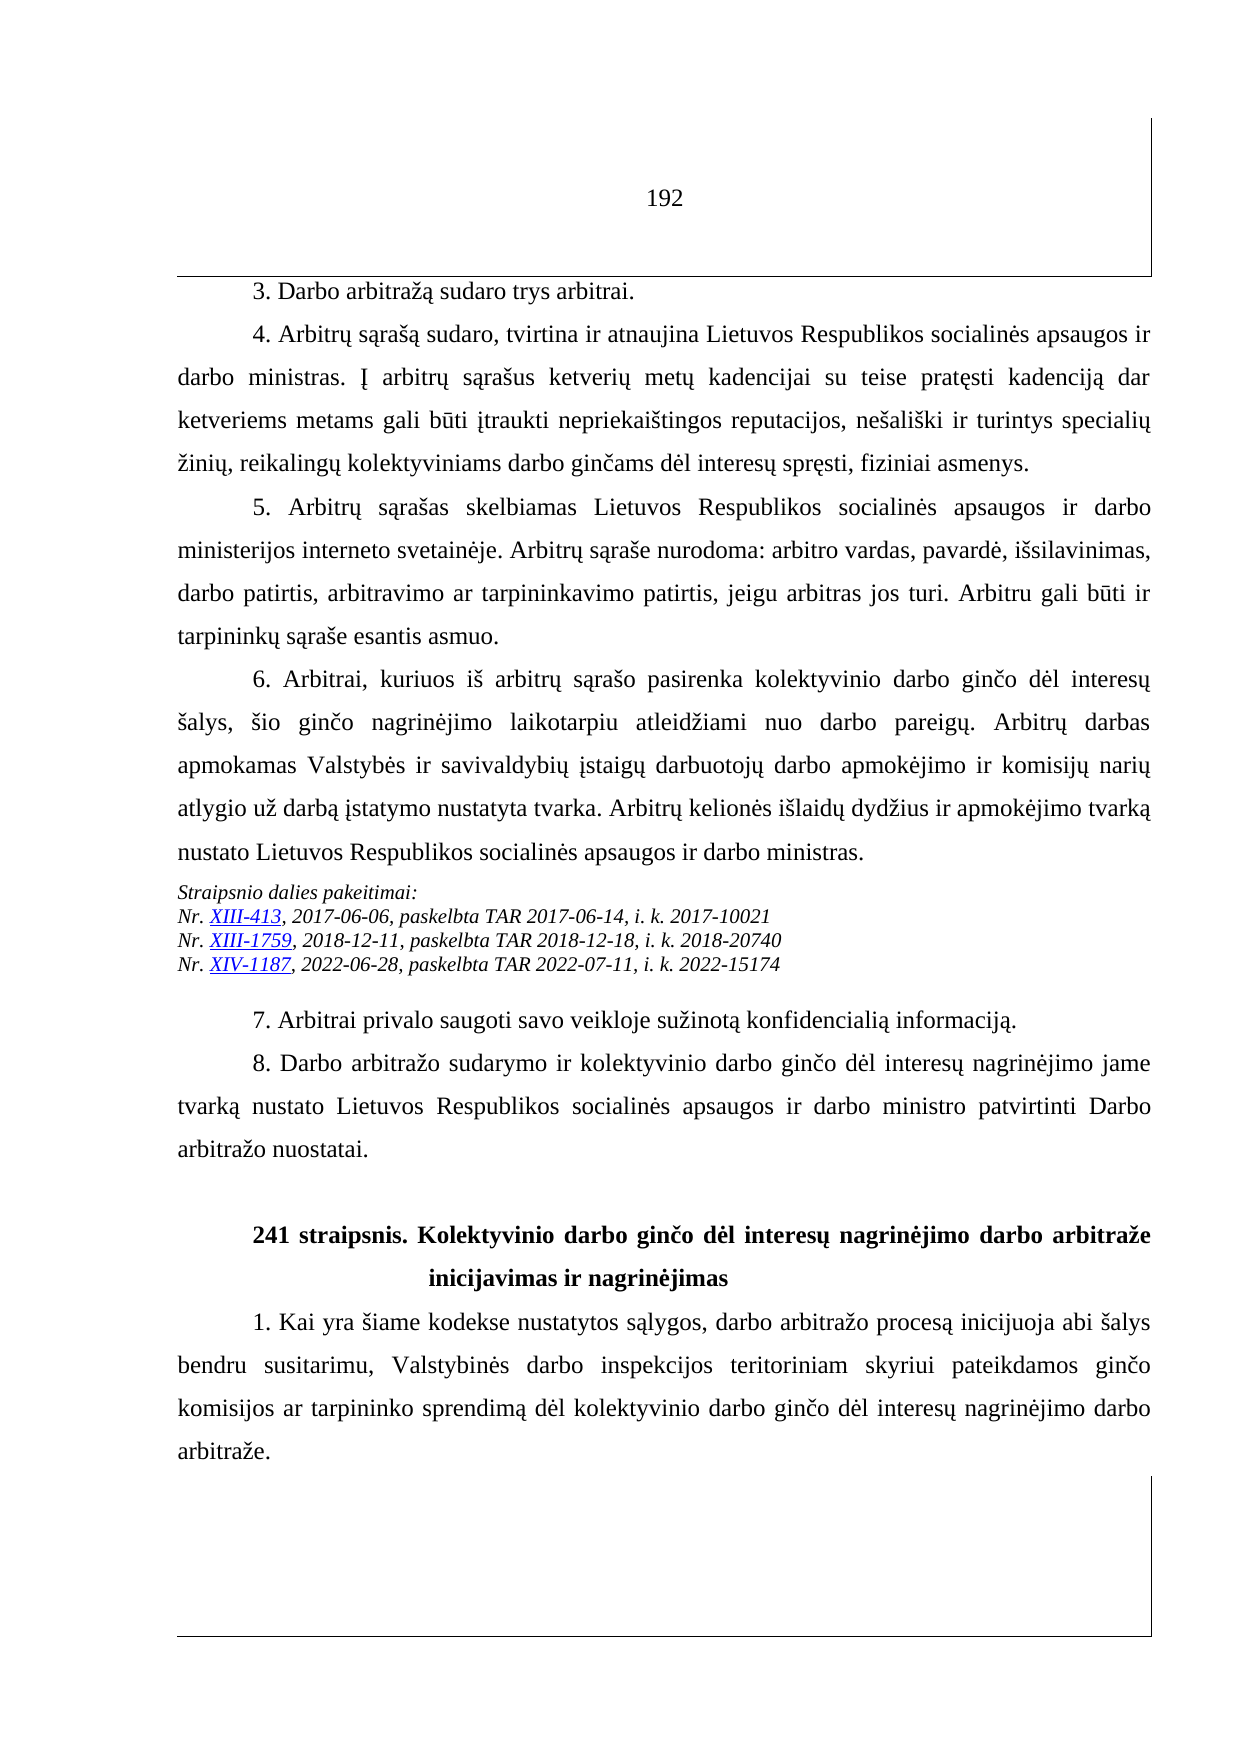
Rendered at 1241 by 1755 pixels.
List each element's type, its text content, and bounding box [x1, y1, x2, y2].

text 6. Arbitrai, kuriuos iš arbitrų sąrašo pasirenka kolektyvinio darbo ginčo dėl interesų šalys, šio ginčo nagrinėjimo laikotarpiu atleidžiami nuo darbo pareigų. Arbitrų darbas apmokamas Valstybės ir savivaldybių įstaigų darbuotojų darbo apmokėjimo ir komisijų narių atlygio už darbą įstatymo nustatyta tvarka. Arbitrų kelionės išlaidų dydžius ir apmokėjimo tvarką nustato Lietuvos Respublikos socialinės apsaugos ir darbo ministras. [177, 664, 1152, 865]
text 4. Arbitrų sąrašą sudaro, tvirtina ir atnaujina Lietuvos Respublikos socialinės apsaugos ir darbo ministras. Į arbitrų sąrašus ketverių metų kadencijai su teise pratęsti kadenciją dar ketveriems metams gali būti įtraukti nepriekaištingos reputacijos, nešališki ir turintys specialių žinių, reikalingų kolektyviniams darbo ginčams dėl interesų spręsti, fiziniai asmenys. [177, 319, 1152, 477]
text Straipsnio dalies pakeitimai: [177, 880, 1152, 904]
text Nr. XIII-1759, 2018-12-11, paskelbta TAR 2018-12-18, i. k. 2018-20740 [177, 928, 1152, 952]
text Nr. XIV-1187, 2022-06-28, paskelbta TAR 2022-07-11, i. k. 2022-15174 [177, 952, 1152, 976]
text 3. Darbo arbitražą sudaro trys arbitrai. [177, 276, 1152, 305]
text Nr. XIII-413, 2017-06-06, paskelbta TAR 2017-06-14, i. k. 2017-10021 [177, 904, 1152, 928]
text 1. Kai yra šiame kodekse nustatytos sąlygos, darbo arbitražo procesą inicijuoja abi šalys bendru susitarimu, Valstybinės darbo inspekcijos teritoriniam skyriui pateikdamos ginčo komisijos ar tarpininko sprendimą dėl kolektyvinio darbo ginčo dėl interesų nagrinėjimo darbo arbitraže. [177, 1307, 1152, 1465]
text 8. Darbo arbitražo sudarymo ir kolektyvinio darbo ginčo dėl interesų nagrinėjimo jame tvarką nustato Lietuvos Respublikos socialinės apsaugos ir darbo ministro patvirtinti Darbo arbitražo nuostatai. [177, 1048, 1152, 1163]
text 7. Arbitrai privalo saugoti savo veikloje sužinotą konfidencialią informaciją. [177, 1005, 1152, 1033]
subtitle 241 straipsnis. Kolektyvinio darbo ginčo dėl interesų nagrinėjimo darbo arbitraže inicijavimas ir nagrinėjimas [252, 1220, 1152, 1292]
text 5. Arbitrų sąrašas skelbiamas Lietuvos Respublikos socialinės apsaugos ir darbo ministerijos interneto svetainėje. Arbitrų sąraše nurodoma: arbitro vardas, pavardė, išsilavinimas, darbo patirtis, arbitravimo ar tarpininkavimo patirtis, jeigu arbitras jos turi. Arbitru gali būti ir tarpininkų sąraše esantis asmuo. [177, 492, 1152, 650]
